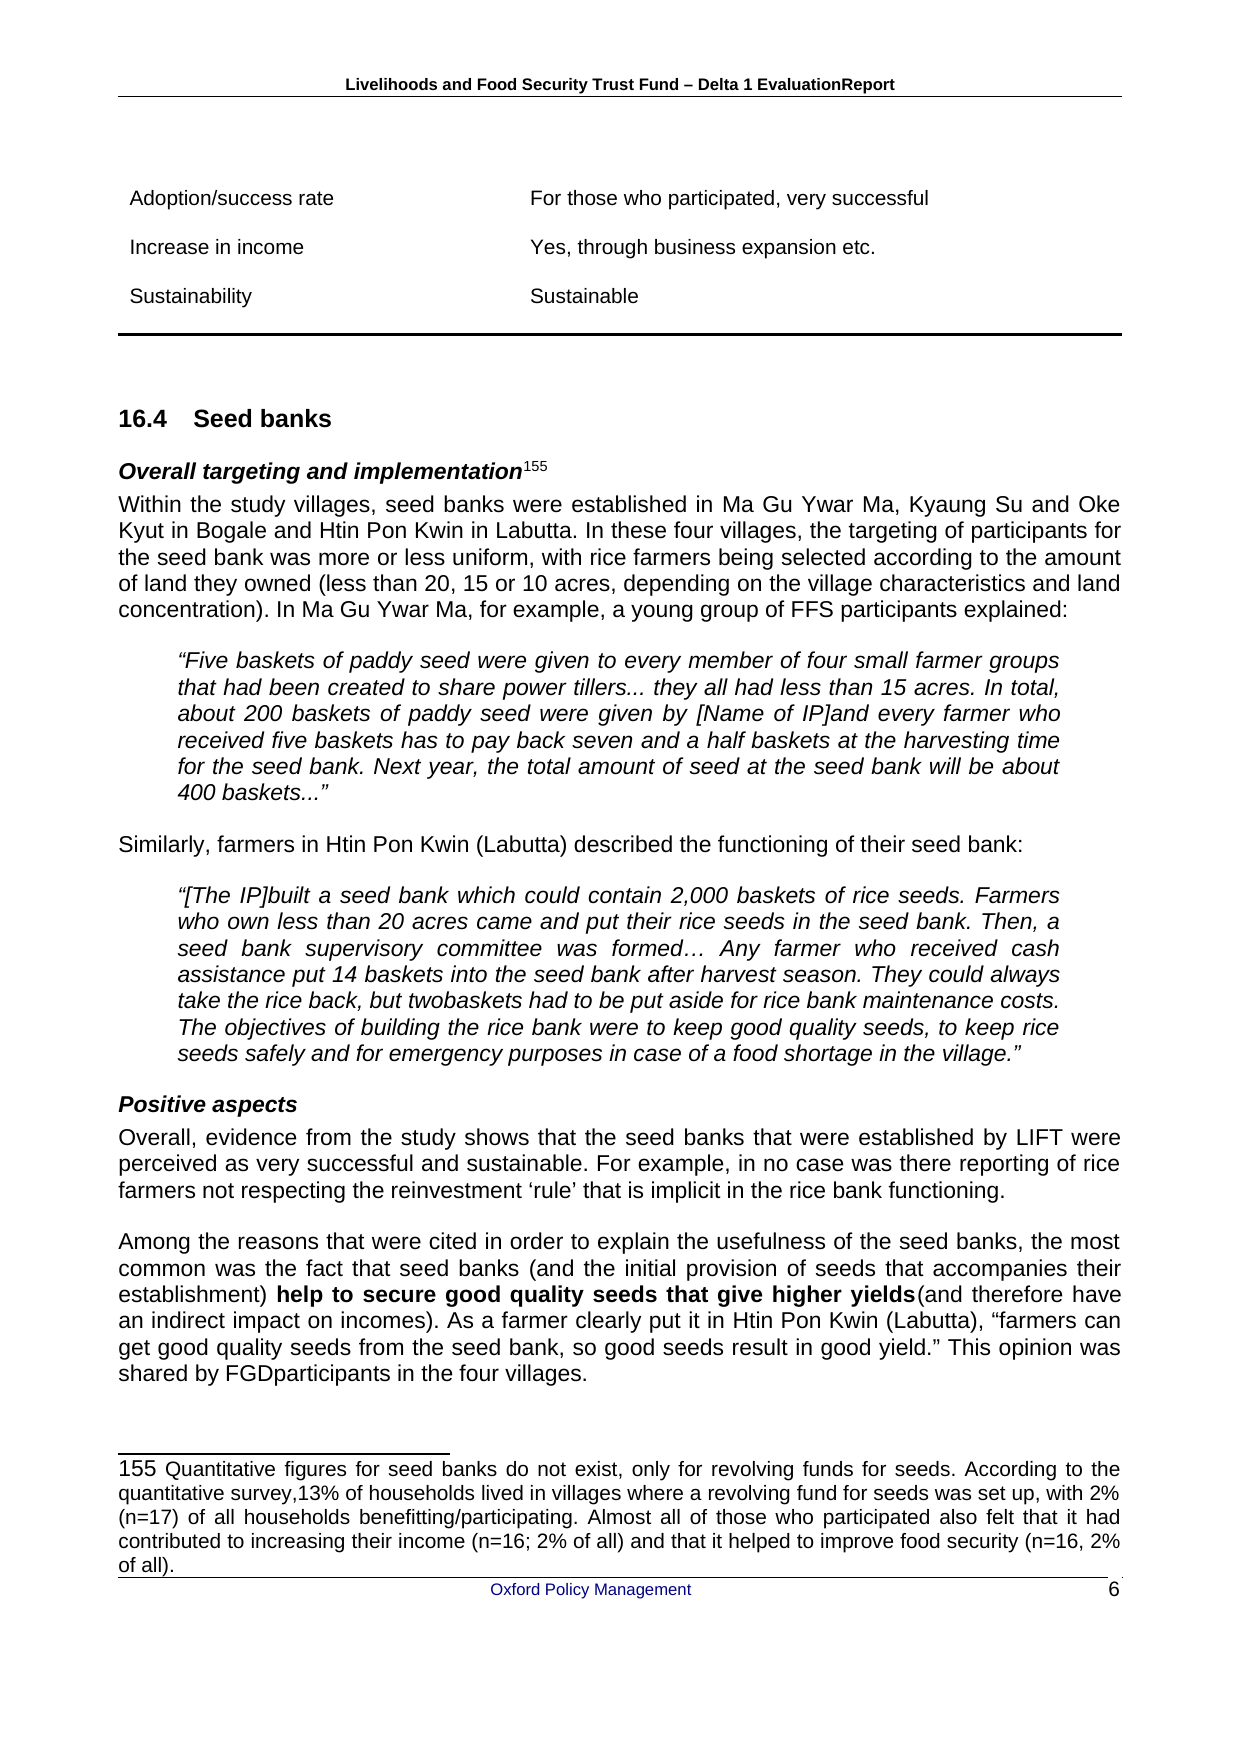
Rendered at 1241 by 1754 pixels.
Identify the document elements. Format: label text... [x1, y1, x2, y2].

subtitle Seed banks [118, 404, 1122, 433]
table_cell [118, 177, 519, 186]
subtitle Positive aspects [118, 1091, 1122, 1118]
text “[The IP]built a seed bank which could contain 2,000 baskets of rice seeds. Farmers who own less than 20 acres came and put their rice seeds in the seed bank. Then, a seed bank supervisory committee was formed… Any farmer who received cash assistance put 14 baskets into the seed bank after harvest season. They could always take the rice back, but twobaskets had to be put aside for rice bank maintenance costs. The objectives of building the rice bank were to keep good quality seeds, to keep rice seeds safely and for emergency purposes in case of a food shortage in the village.” [177, 882, 1063, 1066]
text “Five baskets of paddy seed were given to every member of four small farmer groups that had been created to share power tillers... they all had less than 15 acres. In total, about 200 baskets of paddy seed were given by [Name of IP]and every farmer who received five baskets has to pay back seven and a half baskets at the harvesting time for the seed bank. Next year, the total amount of seed at the seed bank will be about 400 baskets...” [177, 647, 1063, 806]
text Overall, evidence from the study shows that the seed banks that were established by LIFT were perceived as very successful and sustainable. For example, in no case was there reporting of rice farmers not respecting the reinvestment ‘rule’ that is implicit in the rice bank functioning. [118, 1124, 1122, 1203]
subtitle Overall targeting and implementation [118, 458, 1122, 484]
table_cell Increase in income [118, 235, 519, 284]
text Among the reasons that were cited in order to explain the usefulness of the seed banks, the most common was the fact that seed banks (and the initial provision of seeds that accompanies their establishment) help to secure good quality seeds that give higher yields(and therefore have an indirect impact on incomes). As a farmer clearly put it in Htin Pon Kwin (Labutta), “farmers can get good quality seeds from the seed bank, so good seeds result in good yield.” This opinion was shared by FGDparticipants in the four villages. [118, 1228, 1122, 1386]
text Quantitative figures for seed banks do not exist, only for revolving funds for seeds. According to the quantitative survey,13% of households lived in villages where a revolving fund for seeds was set up, with 2% (n=17) of all households benefitting/participating. Almost all of those who participated also felt that it had contributed to increasing their income (n=16; 2% of all) and that it helped to improve food security (n=16, 2% of all). [118, 1454, 1122, 1577]
table_cell Sustainable [519, 284, 1122, 333]
text Within the study villages, seed banks were established in Ma Gu Ywar Ma, Kyaung Su and Oke Kyut in Bogale and Htin Pon Kwin in Labutta. In these four villages, the targeting of participants for the seed bank was more or less uniform, with rice farmers being selected according to the amount of land they owned (less than 20, 15 or 10 acres, depending on the village characteristics and land concentration). In Ma Gu Ywar Ma, for example, a young group of FFS participants explained: [118, 491, 1122, 622]
table_cell Adoption/success rate [118, 186, 519, 235]
text Similarly, farmers in Htin Pon Kwin (Labutta) described the functioning of their seed bank: [118, 831, 1122, 857]
table_cell For those who participated, very successful [519, 186, 1122, 235]
table_cell Yes, through business expansion etc. [519, 235, 1122, 284]
table_cell [519, 177, 1122, 186]
table_cell Sustainability [118, 284, 519, 333]
